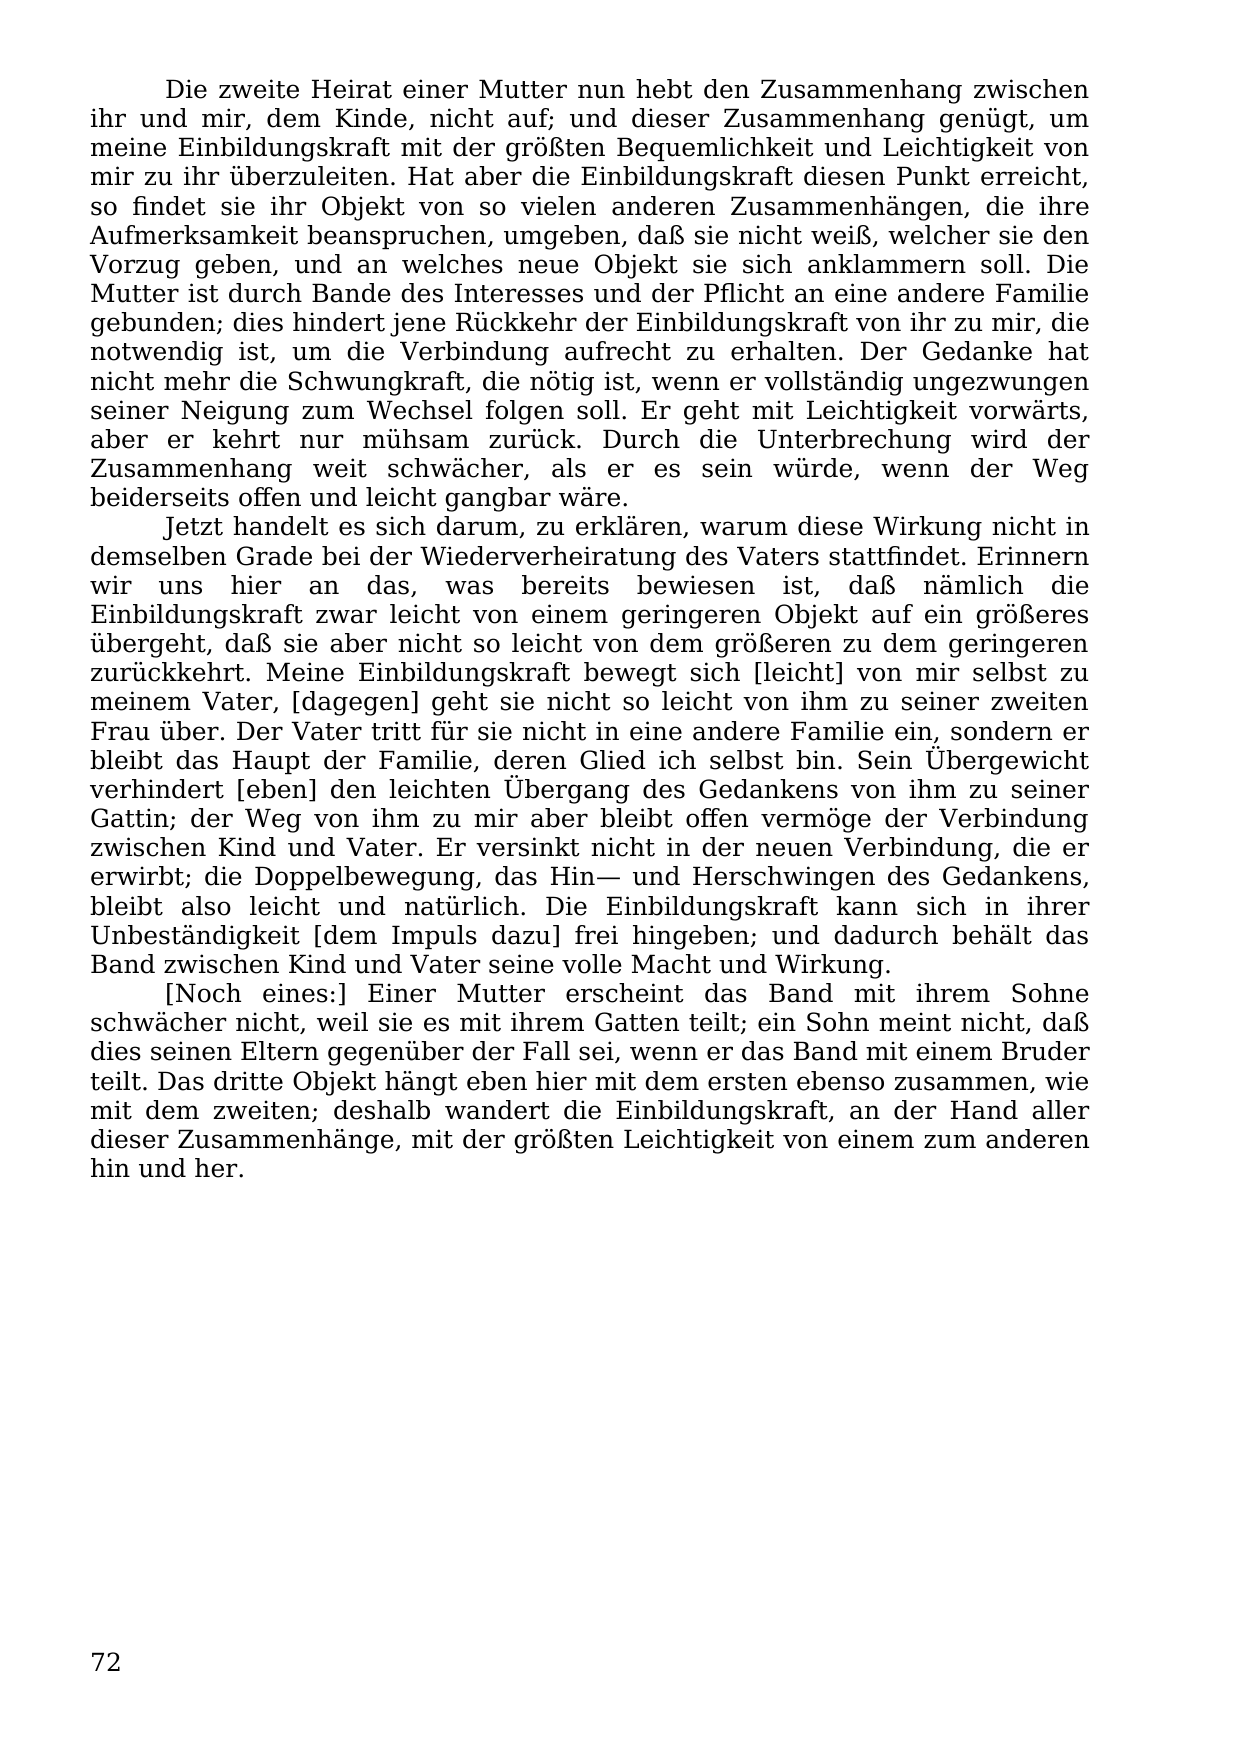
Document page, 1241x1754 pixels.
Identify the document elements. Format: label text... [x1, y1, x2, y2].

text Die zweite Heirat einer Mutter nun hebt den Zusammenhang zwischen ihr und mir, dem Kinde, nicht auf; und dieser Zusammenhang genügt, um meine Einbildungskraft mit der größten Bequemlichkeit und Leichtigkeit von mir zu ihr überzuleiten. Hat aber die Einbildungskraft diesen Punkt erreicht, so findet sie ihr Objekt von so vielen anderen Zusammenhängen, die ihre Aufmerksamkeit beanspruchen‚ umgeben, daß sie nicht weiß, welcher sie den Vorzug geben, und an welches neue Objekt sie sich anklammern soll. Die Mutter ist durch Bande des Interesses und der Pflicht an eine andere Familie gebunden; dies hindert jene Rückkehr der Einbildungskraft von ihr zu mir, die notwendig ist, um die Verbindung aufrecht zu erhalten. Der Gedanke hat nicht mehr die Schwungkraft, die nötig ist, wenn er vollständig ungezwungen seiner Neigung zum Wechsel folgen soll. Er geht mit Leichtigkeit vorwärts, aber er kehrt nur mühsam zurück. Durch die Unterbrechung wird der Zusammenhang weit schwächer, als er es sein würde, wenn der Weg beiderseits offen und leicht gangbar wäre. [90, 75, 1091, 512]
text Jetzt handelt es sich darum, zu erklären, warum diese Wirkung nicht in demselben Grade bei der Wiederverheiratung des Vaters stattfindet. Erinnern wir uns hier an das, was bereits bewiesen ist, daß nämlich die Einbildungskraft zwar leicht von einem geringeren Objekt auf ein größeres übergeht, daß sie aber nicht so leicht von dem größeren zu dem geringeren zurückkehrt. Meine Einbildungskraft bewegt sich [leicht] von mir selbst zu meinem Vater, [dagegen] geht sie nicht so leicht von ihm zu seiner zweiten Frau über. Der Vater tritt für sie nicht in eine andere Familie ein, sondern er bleibt das Haupt der Familie, deren Glied ich selbst bin. Sein Übergewicht verhindert [eben] den leichten Übergang des Gedankens von ihm zu seiner Gattin; der Weg von ihm zu mir aber bleibt offen vermöge der Verbindung zwischen Kind und Vater. Er versinkt nicht in der neuen Verbindung, die er erwirbt; die Doppelbewegung, das Hin— und Herschwingen des Gedankens, bleibt also leicht und natürlich. Die Einbildungskraft kann sich in ihrer Unbeständigkeit [dem Impuls dazu] frei hingeben; und dadurch behält das Band zwischen Kind und Vater seine volle Macht und Wirkung. [90, 512, 1091, 979]
text [Noch eines:] Einer Mutter erscheint das Band mit ihrem Sohne schwächer nicht, weil sie es mit ihrem Gatten teilt; ein Sohn meint nicht, daß dies seinen Eltern gegenüber der Fall sei, wenn er das Band mit einem Bruder teilt. Das dritte Objekt hängt eben hier mit dem ersten ebenso zusammen, wie mit dem zweiten; deshalb wandert die Einbildungskraft, an der Hand aller dieser Zusammenhänge, mit der größten Leichtigkeit von einem zum anderen hin und her. [90, 979, 1091, 1183]
